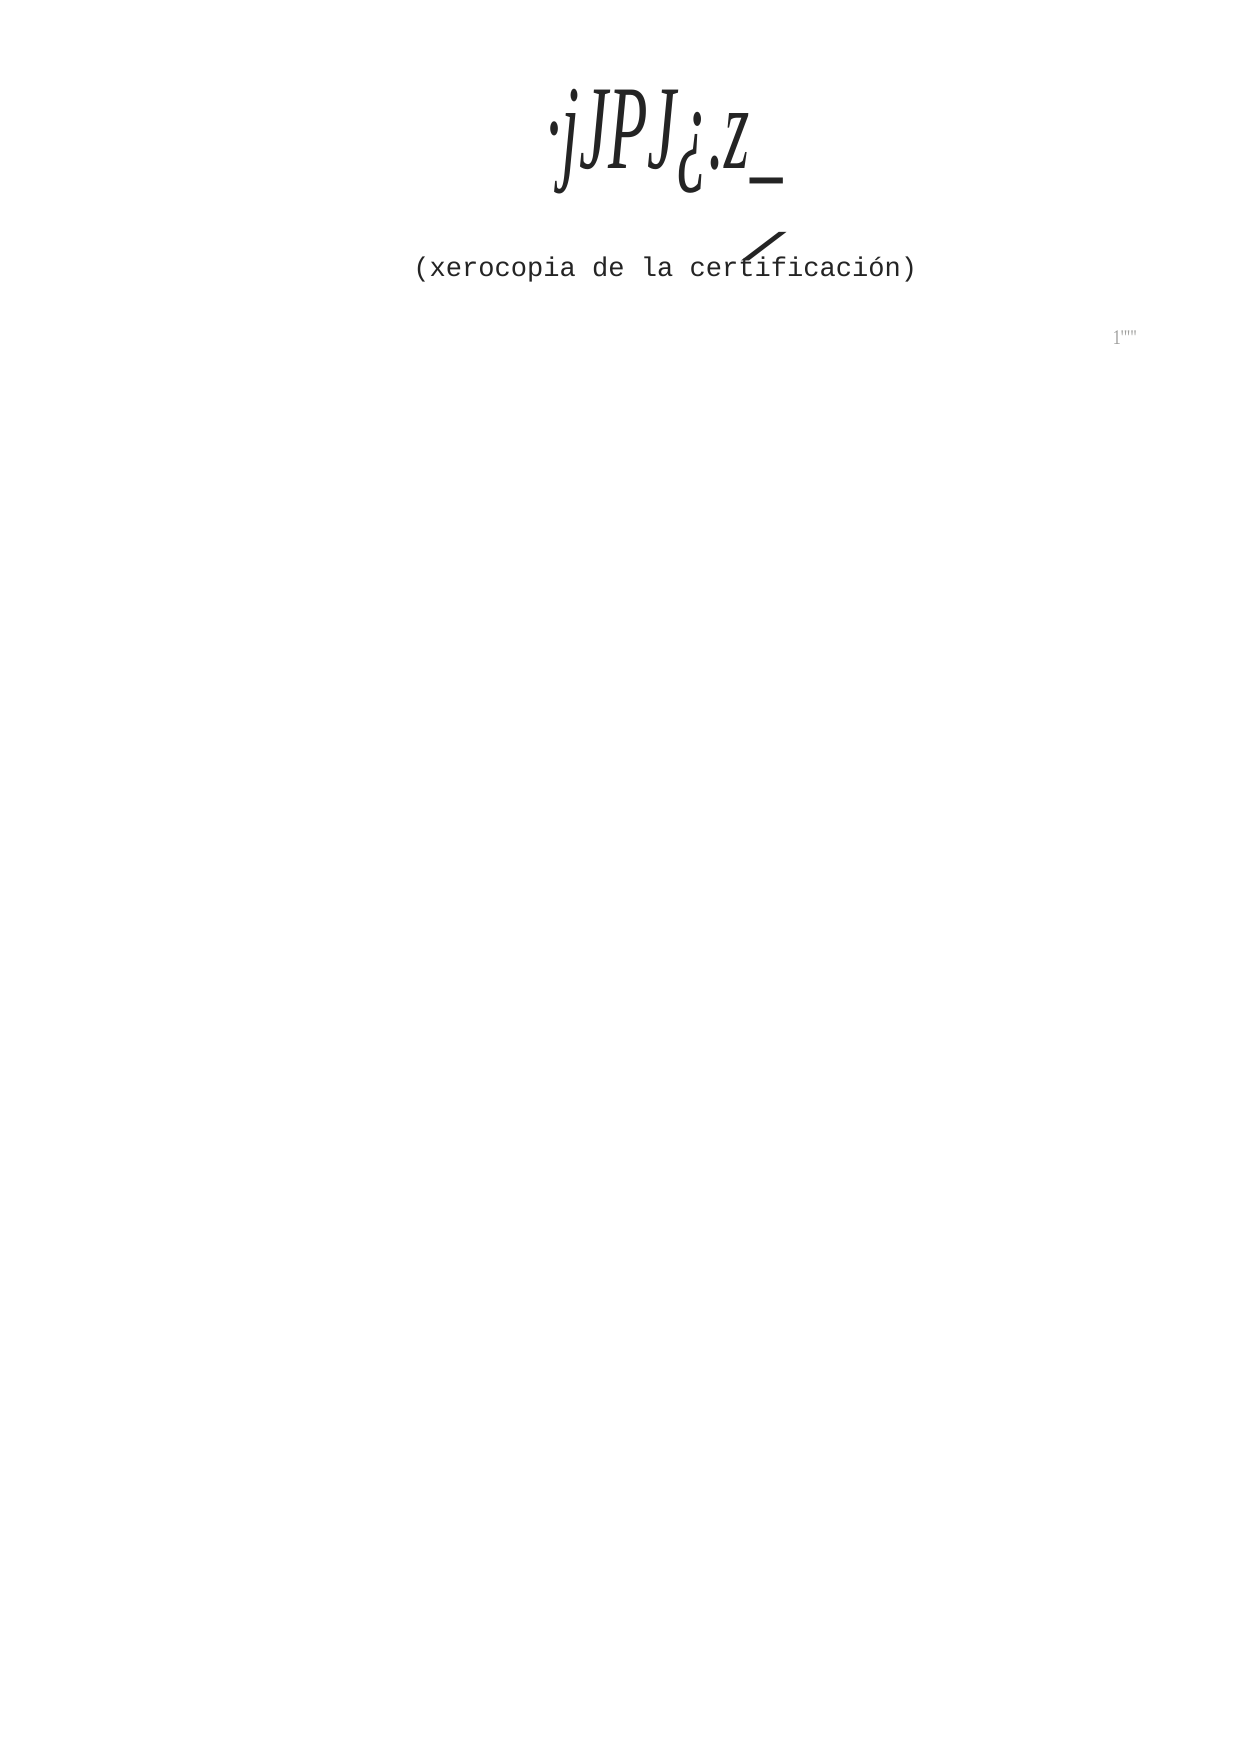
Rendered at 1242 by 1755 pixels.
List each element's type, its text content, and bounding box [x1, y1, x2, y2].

text 1'"" [1113, 324, 1189, 349]
text (xerocopia de la certificación) [413, 263, 1059, 286]
text / [741, 220, 1059, 263]
text ·jJPJ¿.z_ [75, 75, 794, 195]
